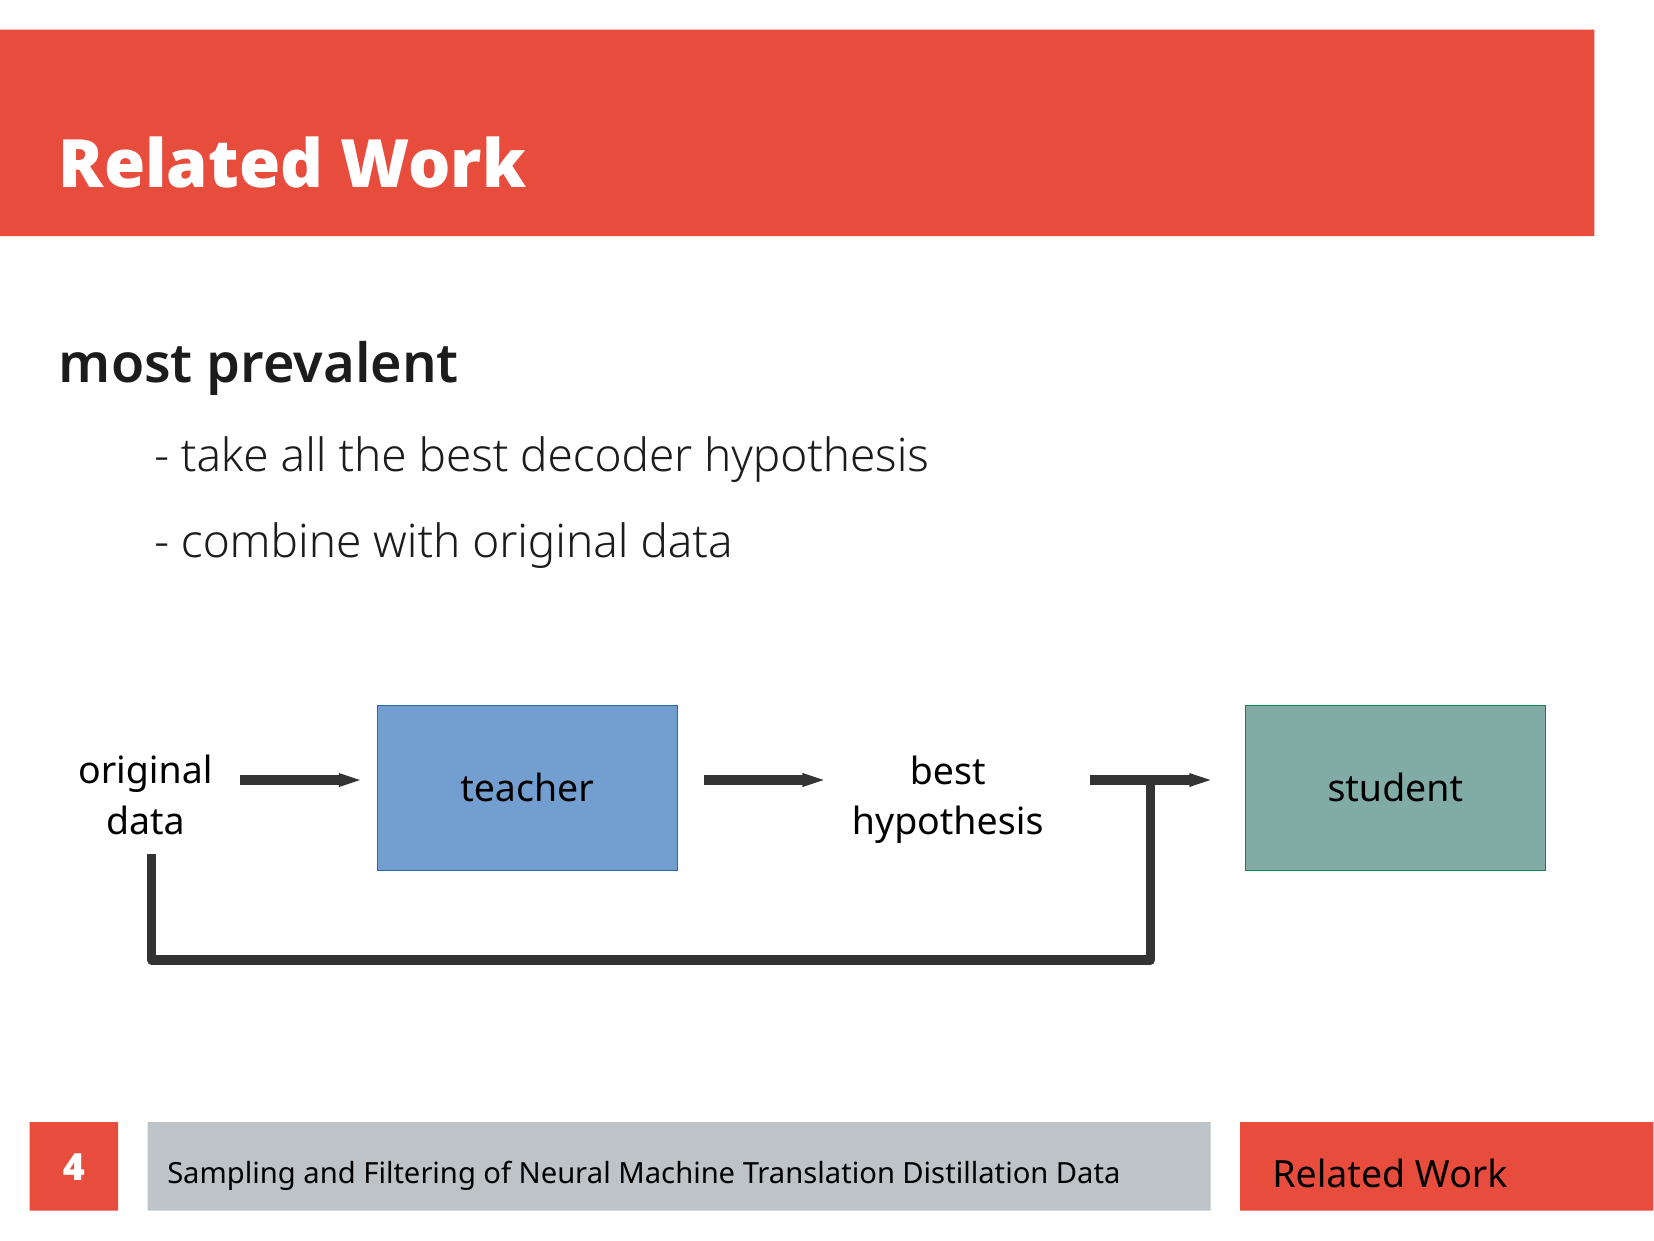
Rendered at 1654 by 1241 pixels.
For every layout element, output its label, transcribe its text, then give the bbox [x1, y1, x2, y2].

text_box student [1245, 705, 1546, 871]
text_box teacher [377, 705, 678, 871]
text_box Related Work [1257, 1140, 1636, 1199]
list most prevalent - take all the best decoder hypothesis - combine with original data [59, 324, 1565, 1093]
text_box Sampling and Filtering of Neural Machine Translation Distillation Data [152, 1145, 1201, 1195]
text_box best hypothesis [837, 736, 1081, 839]
text_box original data [63, 736, 241, 839]
title Related Work [59, 59, 1595, 207]
